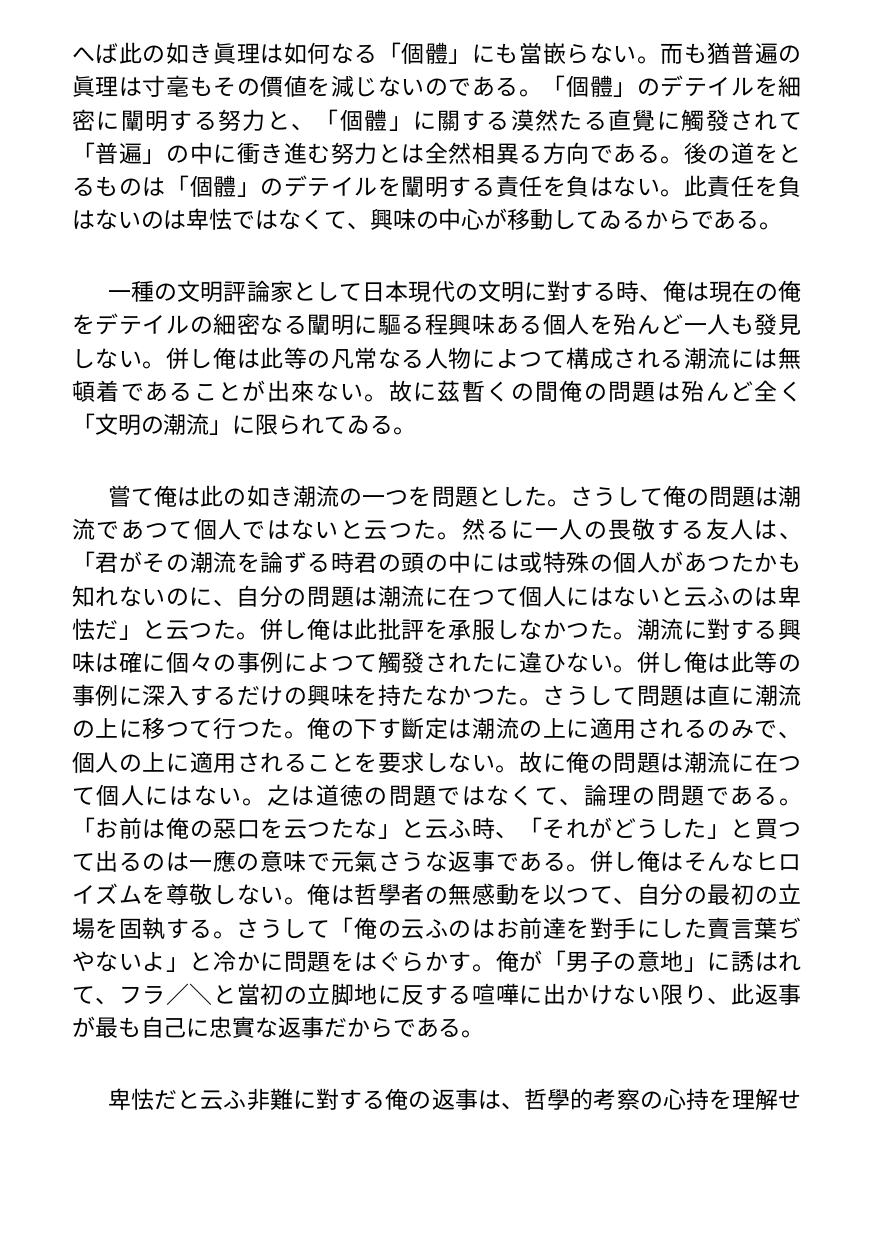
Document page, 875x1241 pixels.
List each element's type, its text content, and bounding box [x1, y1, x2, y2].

text へば此の如き眞理は如何なる「個體」にも當嵌らない。而も猶普遍の眞理は寸毫もその價値を減じないのである。「個體」のデテイルを細密に闡明する努力と、「個體」に關する漠然たる直覺に觸發されて「普遍」の中に衝き進む努力とは全然相異る方向である。後の道をとるものは「個體」のデテイルを闡明する責任を負はない。此責任を負はないのは卑怯ではなくて、興味の中心が移動してゐるからである。 [72, 36, 802, 235]
text 嘗て俺は此の如き潮流の一つを問題とした。さうして俺の問題は潮流であつて個人ではないと云つた。然るに一人の畏敬する友人は、「君がその潮流を論ずる時君の頭の中には或特殊の個人があつたかも知れないのに、自分の問題は潮流に在つて個人にはないと云ふのは卑怯だ」と云つた。併し俺は此批評を承服しなかつた。潮流に對する興味は確に個々の事例によつて觸發されたに違ひない。併し俺は此等の事例に深入するだけの興味を持たなかつた。さうして問題は直に潮流の上に移つて行つた。俺の下す斷定は潮流の上に適用されるのみで、個人の上に適用されることを要求しない。故に俺の問題は潮流に在つて個人にはない。之は道徳の問題ではなくて、論理の問題である。「お前は俺の惡口を云つたな」と云ふ時、「それがどうした」と買つて出るのは一應の意味で元氣さうな返事である。併し俺はそんなヒロイズムを尊敬しない。俺は哲學者の無感動を以つて、自分の最初の立場を固執する。さうして「俺の云ふのはお前達を對手にした賣言葉ぢやないよ」と冷かに問題をはぐらかす。俺が「男子の意地」に誘はれて、フラ／＼と當初の立脚地に反する喧嘩に出かけない限り、此返事が最も自己に忠實な返事だからである。 [72, 479, 802, 1043]
text 卑怯だと云ふ非難に對する俺の返事は、哲學的考察の心持を理解せ [72, 1082, 802, 1115]
text 一種の文明評論家として日本現代の文明に對する時、俺は現在の俺をデテイルの細密なる闡明に驅る程興味ある個人を殆んど一人も發見しない。併し俺は此等の凡常なる人物によつて構成される潮流には無頓着であることが出來ない。故に茲暫くの間俺の問題は殆んど全く「文明の潮流」に限られてゐる。 [72, 274, 802, 440]
